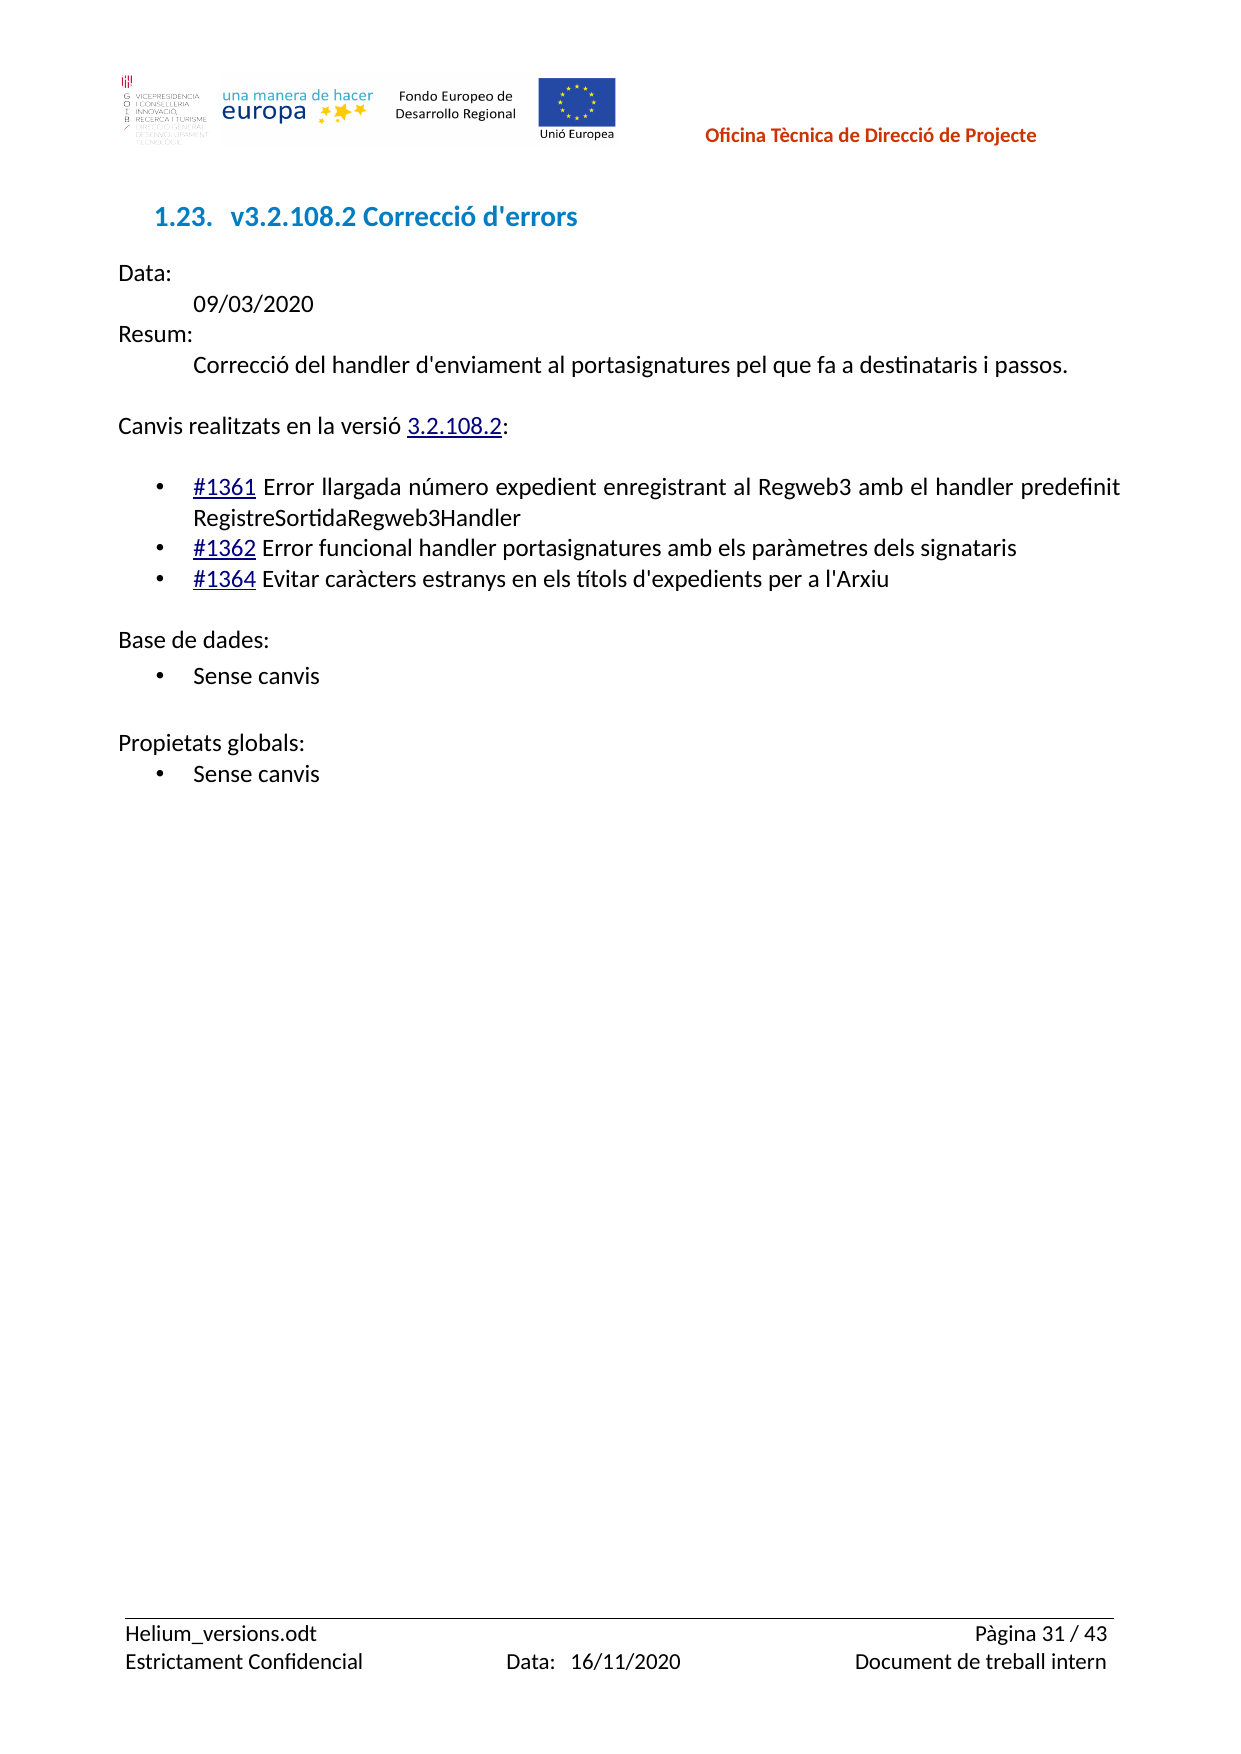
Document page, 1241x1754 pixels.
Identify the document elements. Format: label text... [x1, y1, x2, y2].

list #1362 Error funcional handler portasignatures amb els paràmetres dels signataris [156, 532, 1122, 563]
subtitle v3.2.108.2 Correcció d'errors [153, 198, 1122, 234]
list Sense canvis [156, 660, 1122, 691]
picture [118, 73, 213, 147]
text Resum: [118, 319, 1122, 349]
text 09/03/2020 [118, 288, 1122, 319]
text Base de dades: [118, 624, 1122, 654]
text Data: [118, 258, 1122, 288]
list #1361 Error llargada número expedient enregistrant al Regweb3 amb el handler predefinit RegistreSortidaRegweb3Handler [156, 471, 1122, 532]
picture [219, 73, 621, 147]
list Sense canvis [156, 758, 1122, 788]
text Canvis realitzats en la versió 3.2.108.2: [118, 410, 1122, 441]
text Propietats globals: [118, 727, 1122, 758]
text Correcció del handler d'enviament al portasignatures pel que fa a destinataris i passos. [118, 349, 1122, 380]
list #1364 Evitar caràcters estranys en els títols d'expedients per a l'Arxiu [156, 563, 1122, 593]
